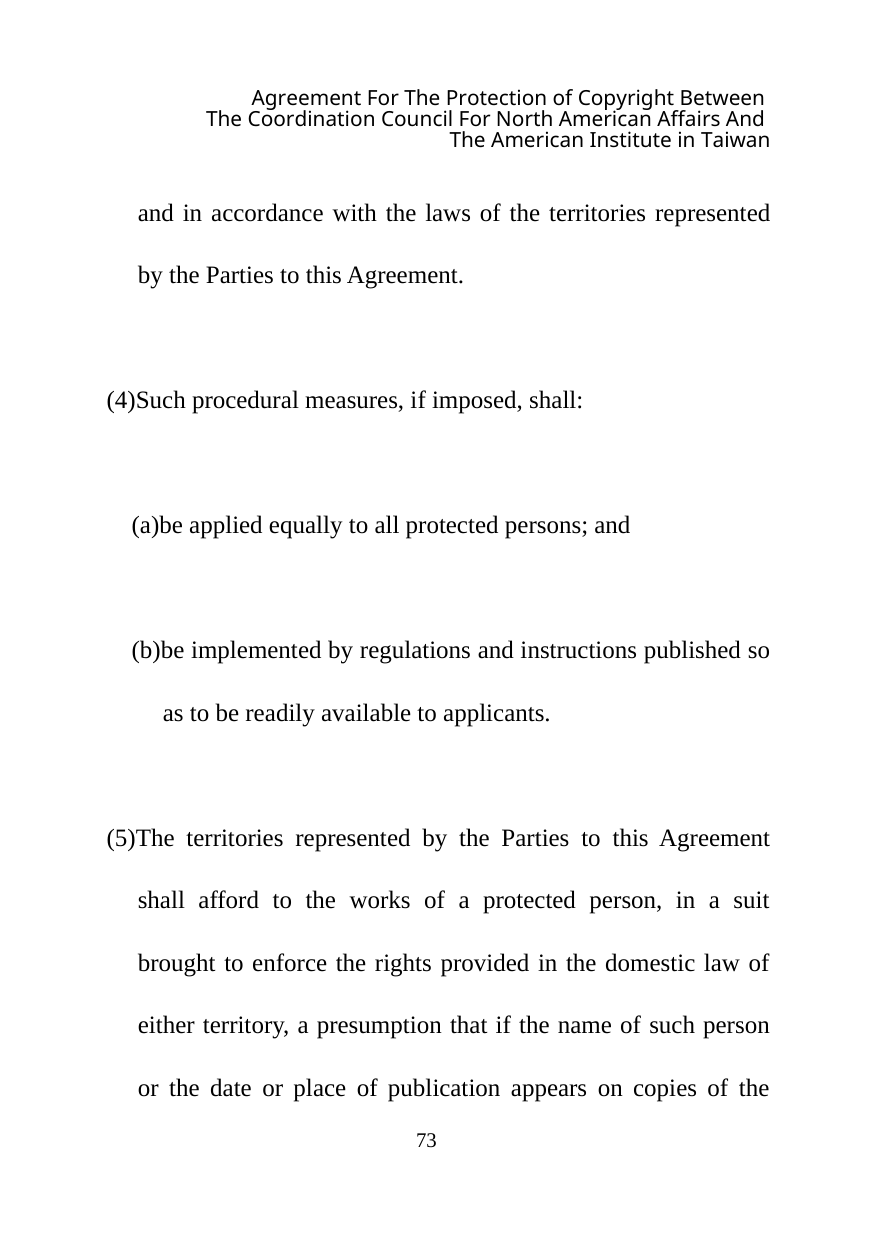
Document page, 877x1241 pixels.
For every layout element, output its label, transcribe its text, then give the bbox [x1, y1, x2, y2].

text (b)be implemented by regulations and instructions published so as to be readily available to applicants. [131, 608, 771, 733]
text and in accordance with the laws of the territories represented by the Parties to this Agreement. [106, 171, 771, 296]
text (5)The territories represented by the Parties to this Agreement shall afford to the works of a protected person, in a suit brought to enforce the rights provided in the domestic law of either territory, a presumption that if the name of such person or the date or place of publication appears on copies of the [106, 796, 771, 1108]
text (a)be applied equally to all protected persons; and [131, 483, 771, 546]
text (4)Such procedural measures, if imposed, shall: [106, 358, 771, 421]
